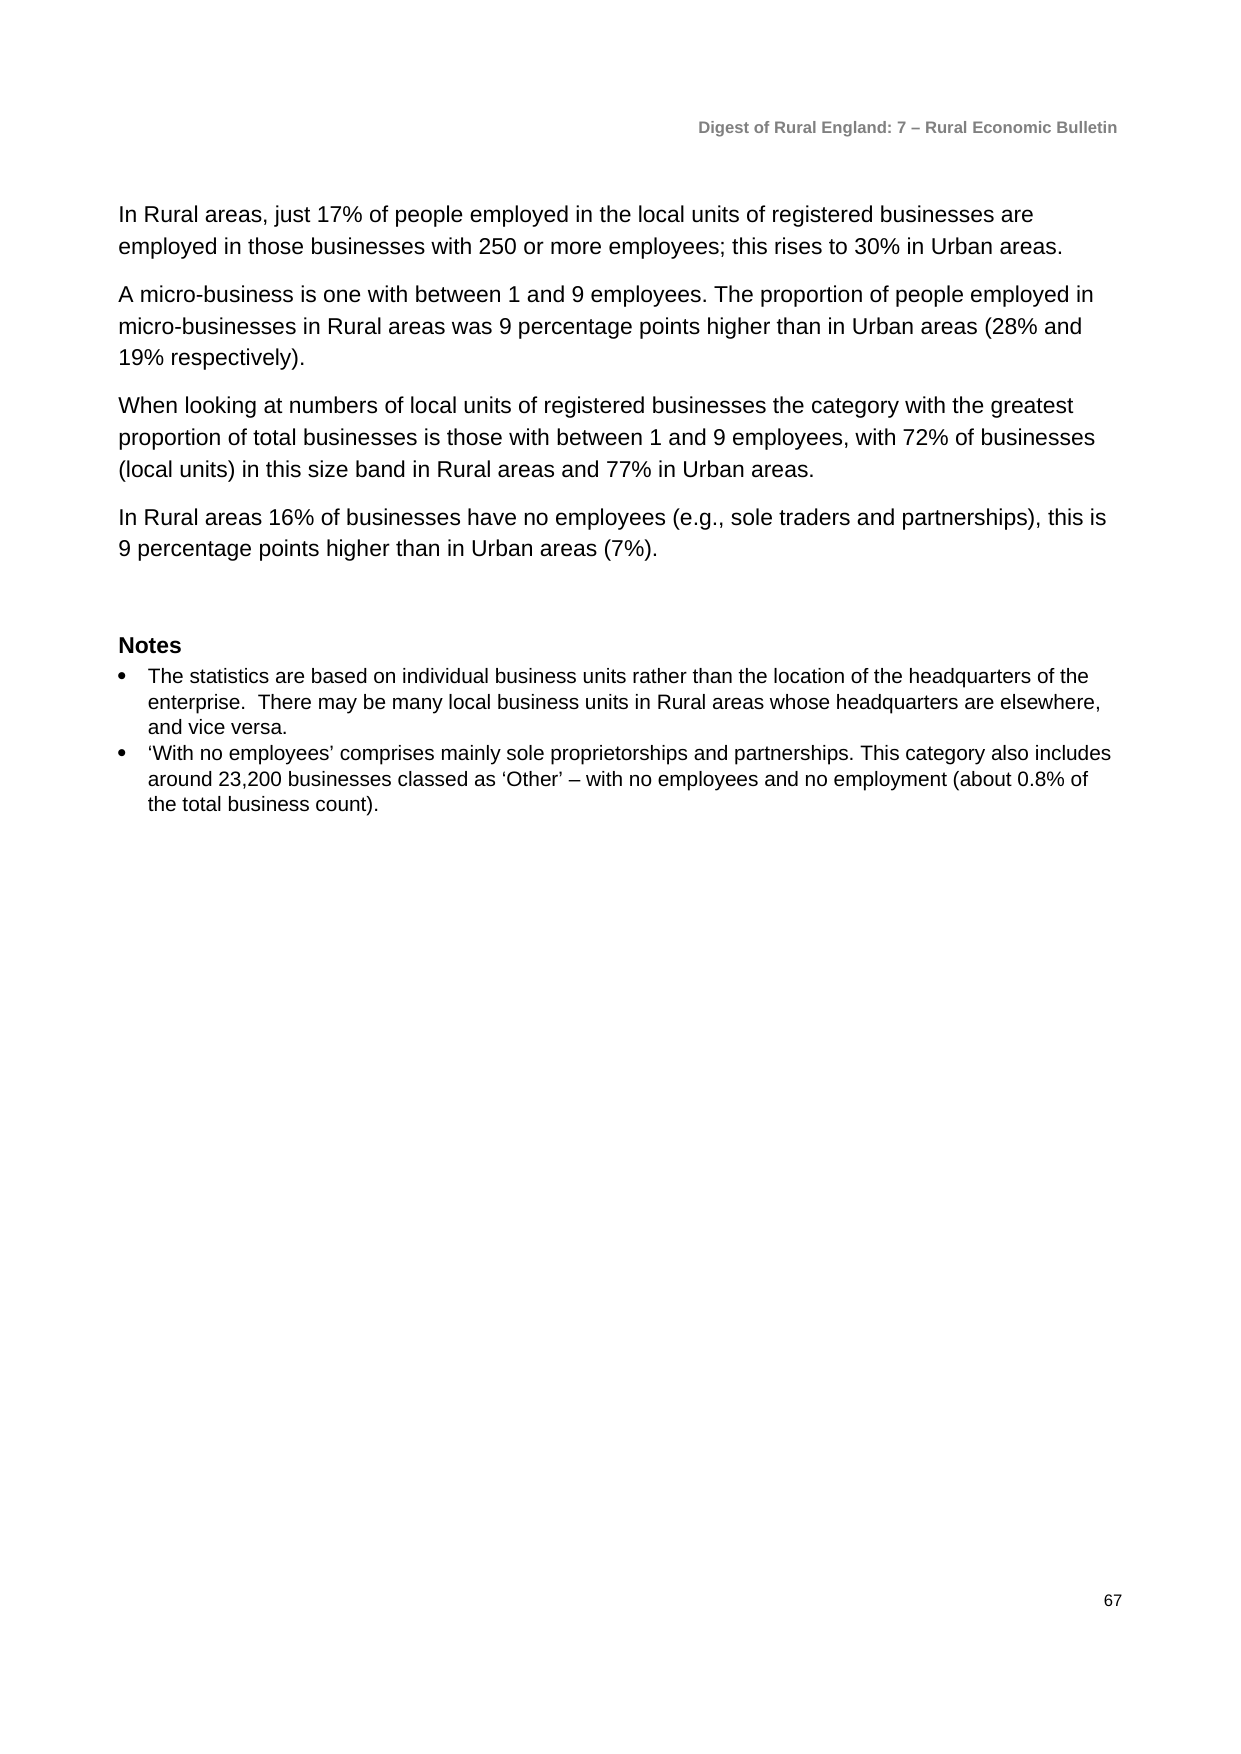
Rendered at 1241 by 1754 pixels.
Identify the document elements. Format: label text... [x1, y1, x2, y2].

text When looking at numbers of local units of registered businesses the category with the greatest proportion of total businesses is those with between 1 and 9 employees, with 72% of businesses (local units) in this size band in Rural areas and 77% in Urban areas. [118, 392, 1122, 482]
list The statistics are based on individual business units rather than the location of the headquarters of the enterprise. There may be many local business units in Rural areas whose headquarters are elsewhere, and vice versa. [118, 664, 1122, 739]
text In Rural areas, just 17% of people employed in the local units of registered businesses are employed in those businesses with 250 or more employees; this rises to 30% in Urban areas. [118, 201, 1122, 259]
list ‘With no employees’ comprises mainly sole proprietorships and partnerships. This category also includes around 23,200 businesses classed as ‘Other’ – with no employees and no employment (about 0.8% of the total business count). [118, 741, 1122, 816]
text Notes [118, 632, 1122, 658]
text A micro-business is one with between 1 and 9 employees. The proportion of people employed in micro-businesses in Rural areas was 9 percentage points higher than in Urban areas (28% and 19% respectively). [118, 281, 1122, 371]
text In Rural areas 16% of businesses have no employees (e.g., sole traders and partnerships), this is 9 percentage points higher than in Urban areas (7%). [118, 504, 1122, 562]
